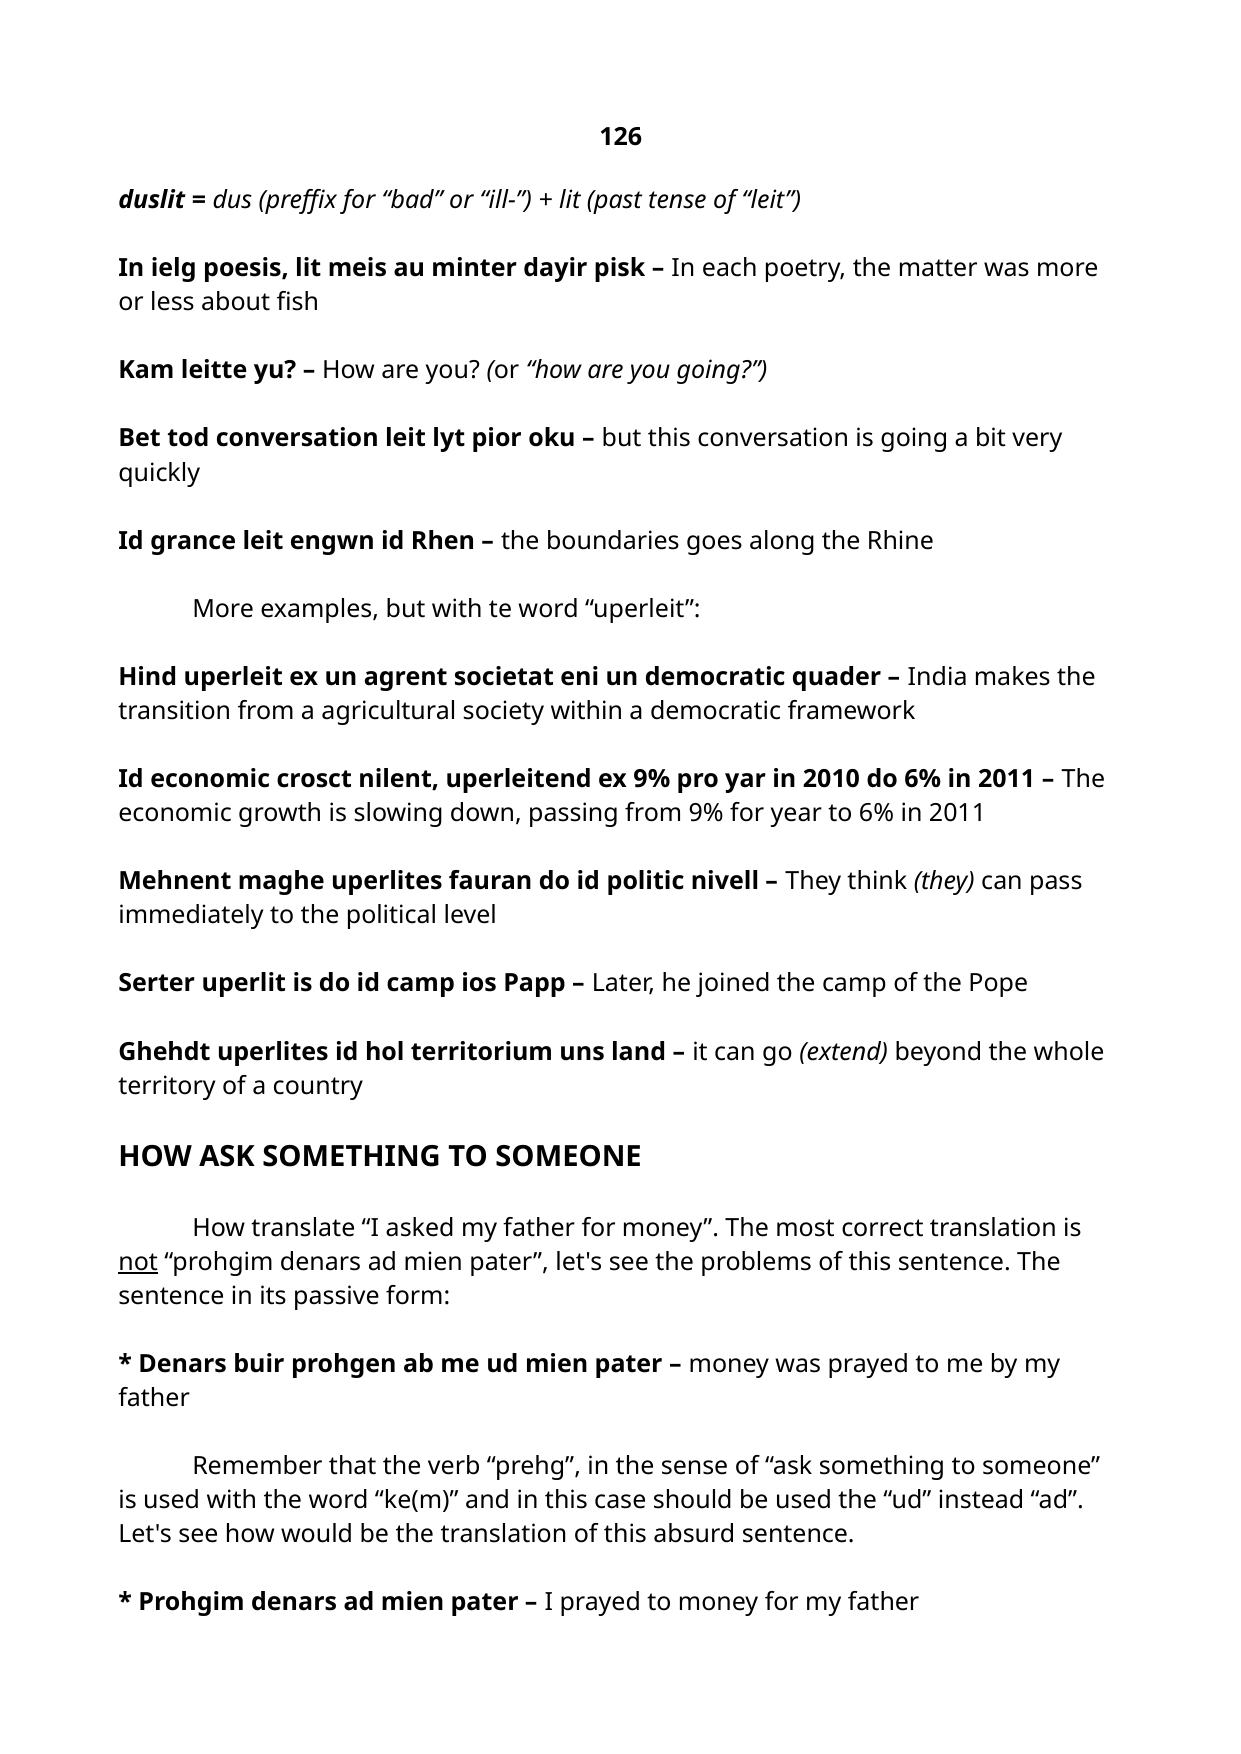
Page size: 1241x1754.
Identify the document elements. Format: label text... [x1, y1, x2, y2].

text Remember that the verb “prehg”, in the sense of “ask something to someone” is used with the word “ke(m)” and in this case should be used the “ud” instead “ad”. Let's see how would be the translation of this absurd sentence. [118, 1448, 1123, 1550]
text In ielg poesis, lit meis au minter dayir pisk – In each poetry, the matter was more or less about fish [118, 250, 1123, 318]
text More examples, but with te word “uperleit”: [118, 590, 1123, 624]
text duslit = dus (preffix for “bad” or “ill-”) + lit (past tense of “leit”) [118, 182, 1123, 216]
text * Denars buir prohgen ab me ud mien pater – money was prayed to me by my father [118, 1345, 1123, 1413]
subtitle HOW ASK SOMETHING TO SOMEONE [118, 1135, 1123, 1175]
text Kam leitte yu? – How are you? (or “how are you going?”) [118, 352, 1123, 386]
text Id economic crosct nilent, uperleitend ex 9% pro yar in 2010 do 6% in 2011 – The economic growth is slowing down, passing from 9% for year to 6% in 2011 [118, 761, 1123, 829]
text Mehnent maghe uperlites fauran do id politic nivell – They think (they) can pass immediately to the political level [118, 863, 1123, 931]
text Bet tod conversation leit lyt pior oku – but this conversation is going a bit very quickly [118, 420, 1123, 488]
text How translate “I asked my father for money”. The most correct translation is not “prohgim denars ad mien pater”, let's see the problems of this sentence. The sentence in its passive form: [118, 1209, 1123, 1311]
text * Prohgim denars ad mien pater – I prayed to money for my father [118, 1584, 1123, 1618]
text Ghehdt uperlites id hol territorium uns land – it can go (extend) beyond the whole territory of a country [118, 1033, 1123, 1101]
text Id grance leit engwn id Rhen – the boundaries goes along the Rhine [118, 522, 1123, 556]
text Serter uperlit is do id camp ios Papp – Later, he joined the camp of the Pope [118, 965, 1123, 999]
text Hind uperleit ex un agrent societat eni un democratic quader – India makes the transition from a agricultural society within a democratic framework [118, 658, 1123, 727]
